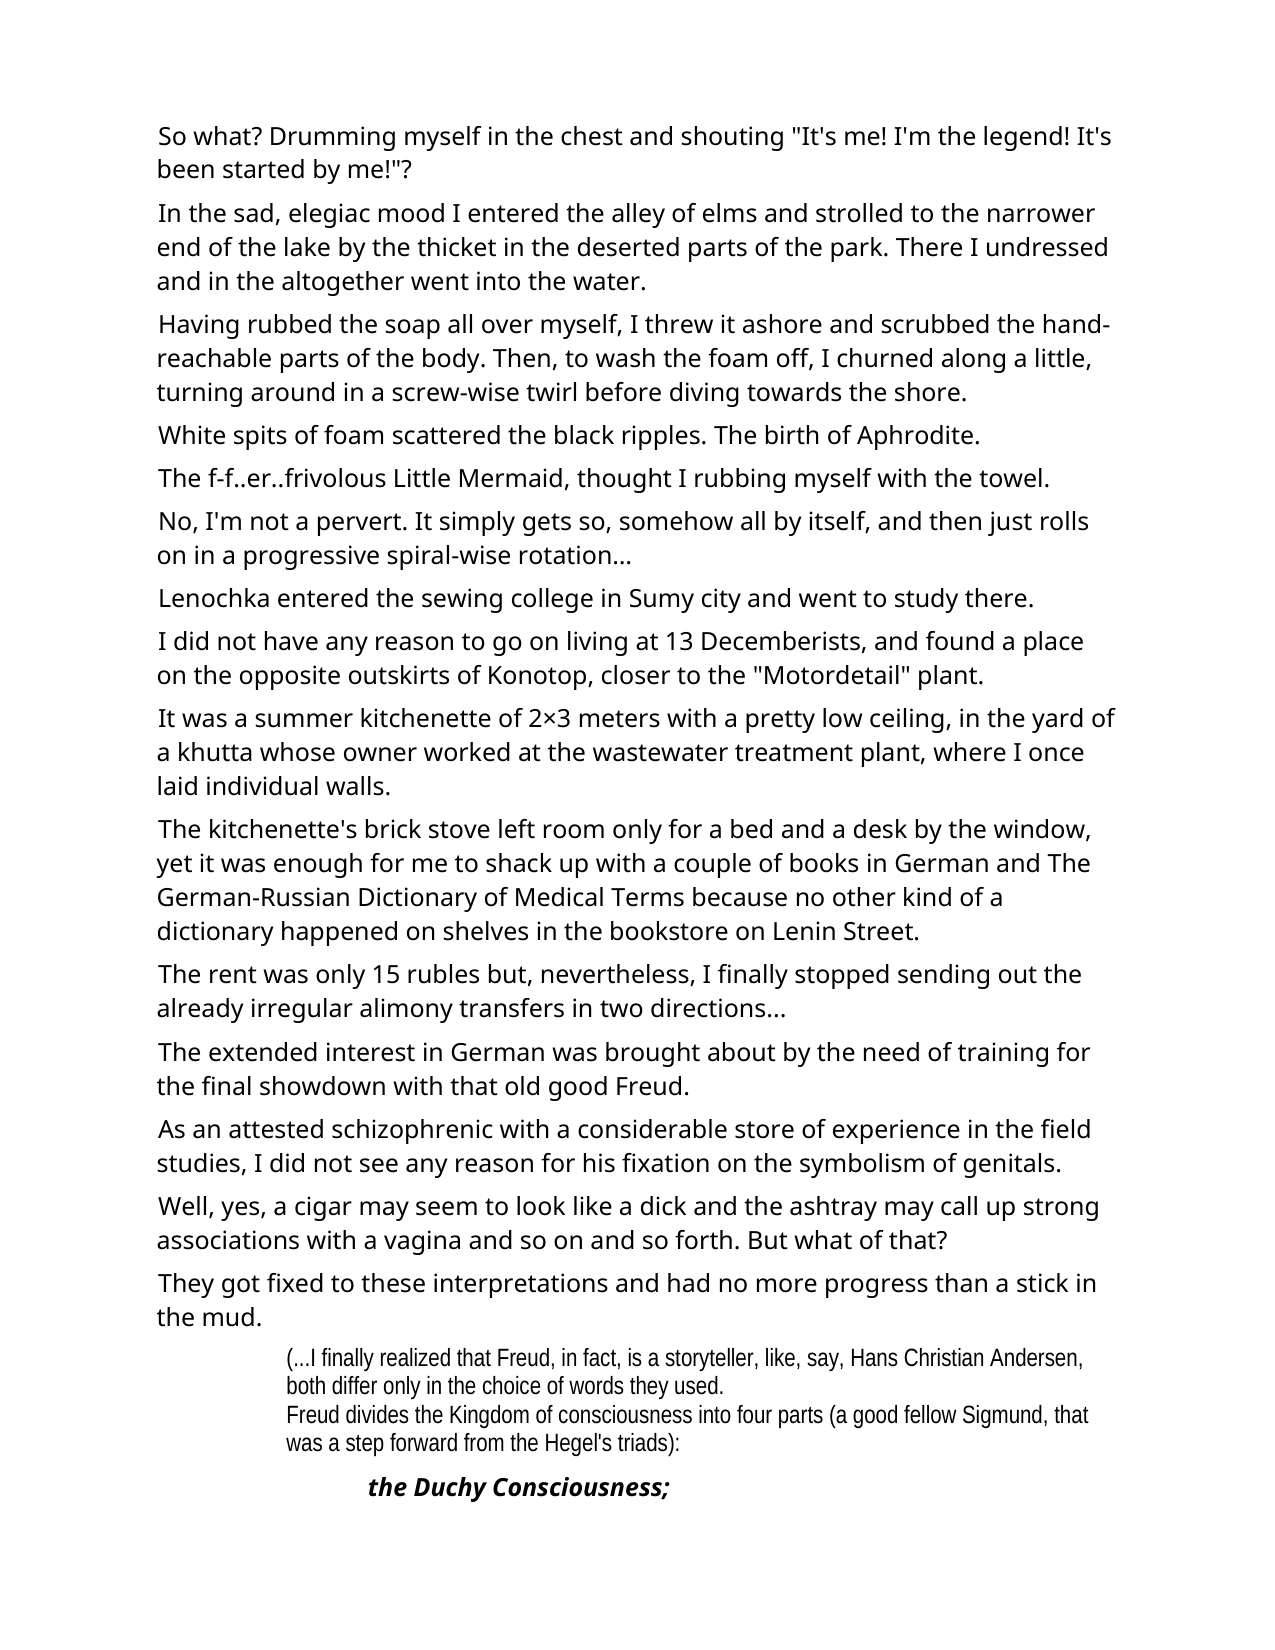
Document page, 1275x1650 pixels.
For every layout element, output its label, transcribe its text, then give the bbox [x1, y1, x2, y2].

text the Duchy Consciousness; [286, 1469, 1118, 1504]
text White spits of foam scattered the black ripples. The birth of Aphrodite. [156, 417, 1118, 452]
text Lenochka entered the sewing college in Sumy city and went to study there. [156, 581, 1118, 615]
text The rent was only 15 rubles but, nevertheless, I finally stopped sending out the already irregular alimony transfers in two directions... [156, 957, 1118, 1025]
text Having rubbed the soap all over myself, I threw it ashore and scrubbed the hand-reachable parts of the body. Then, to wash the foam off, I churned along a little, turning around in a screw-wise twirl before diving towards the shore. [156, 306, 1118, 408]
text No, I'm not a pervert. It simply gets so, somehow all by itself, and then just rolls on in a progressive spiral-wise rotation… [156, 503, 1118, 572]
list (...I finally realized that Freud, in fact, is a storyteller, like, say, Hans Christian Andersen, both differ only in the choice of words they used. [286, 1342, 1118, 1400]
text The kitchenette's brick stove left room only for a bed and a desk by the window, yet it was enough for me to shack up with a couple of books in German and The German-Russian Dictionary of Medical Terms because no other kind of a dictionary happened on shelves in the bookstore on Lenin Street. [156, 812, 1118, 948]
text It was a summer kitchenette of 2×3 meters with a pretty low ceiling, in the yard of a khutta whose owner worked at the wastewater treatment plant, where I once laid individual walls. [156, 701, 1118, 803]
text They got fixed to these interpretations and had no more progress than a stick in the mud. [156, 1265, 1118, 1333]
text The f-f..er..frivolous Little Mermaid, thought I rubbing myself with the towel. [156, 461, 1118, 494]
list Freud divides the Kingdom of consciousness into four parts (a good fellow Sigmund, that was a step forward from the Hegel's triads): [286, 1400, 1118, 1457]
text So what? Drumming myself in the chest and shouting "It's me! I'm the legend! It's been started by me!"? [156, 118, 1118, 186]
text The extended interest in German was brought about by the need of training for the final showdown with that old good Freud. [156, 1034, 1118, 1102]
text As an attested schizophrenic with a considerable store of experience in the field studies, I did not see any reason for his fixation on the symbolism of genitals. [156, 1111, 1118, 1179]
text In the sad, elegiac mood I entered the alley of elms and strolled to the narrower end of the lake by the thicket in the deserted parts of the park. There I undressed and in the altogether went into the water. [156, 195, 1118, 297]
text I did not have any reason to go on living at 13 Decemberists, and found a place on the opposite outskirts of Konotop, closer to the "Motordetail" plant. [156, 624, 1118, 692]
text Well, yes, a cigar may seem to look like a dick and the ashtray may call up strong associations with a vagina and so on and so forth. But what of that? [156, 1188, 1118, 1256]
